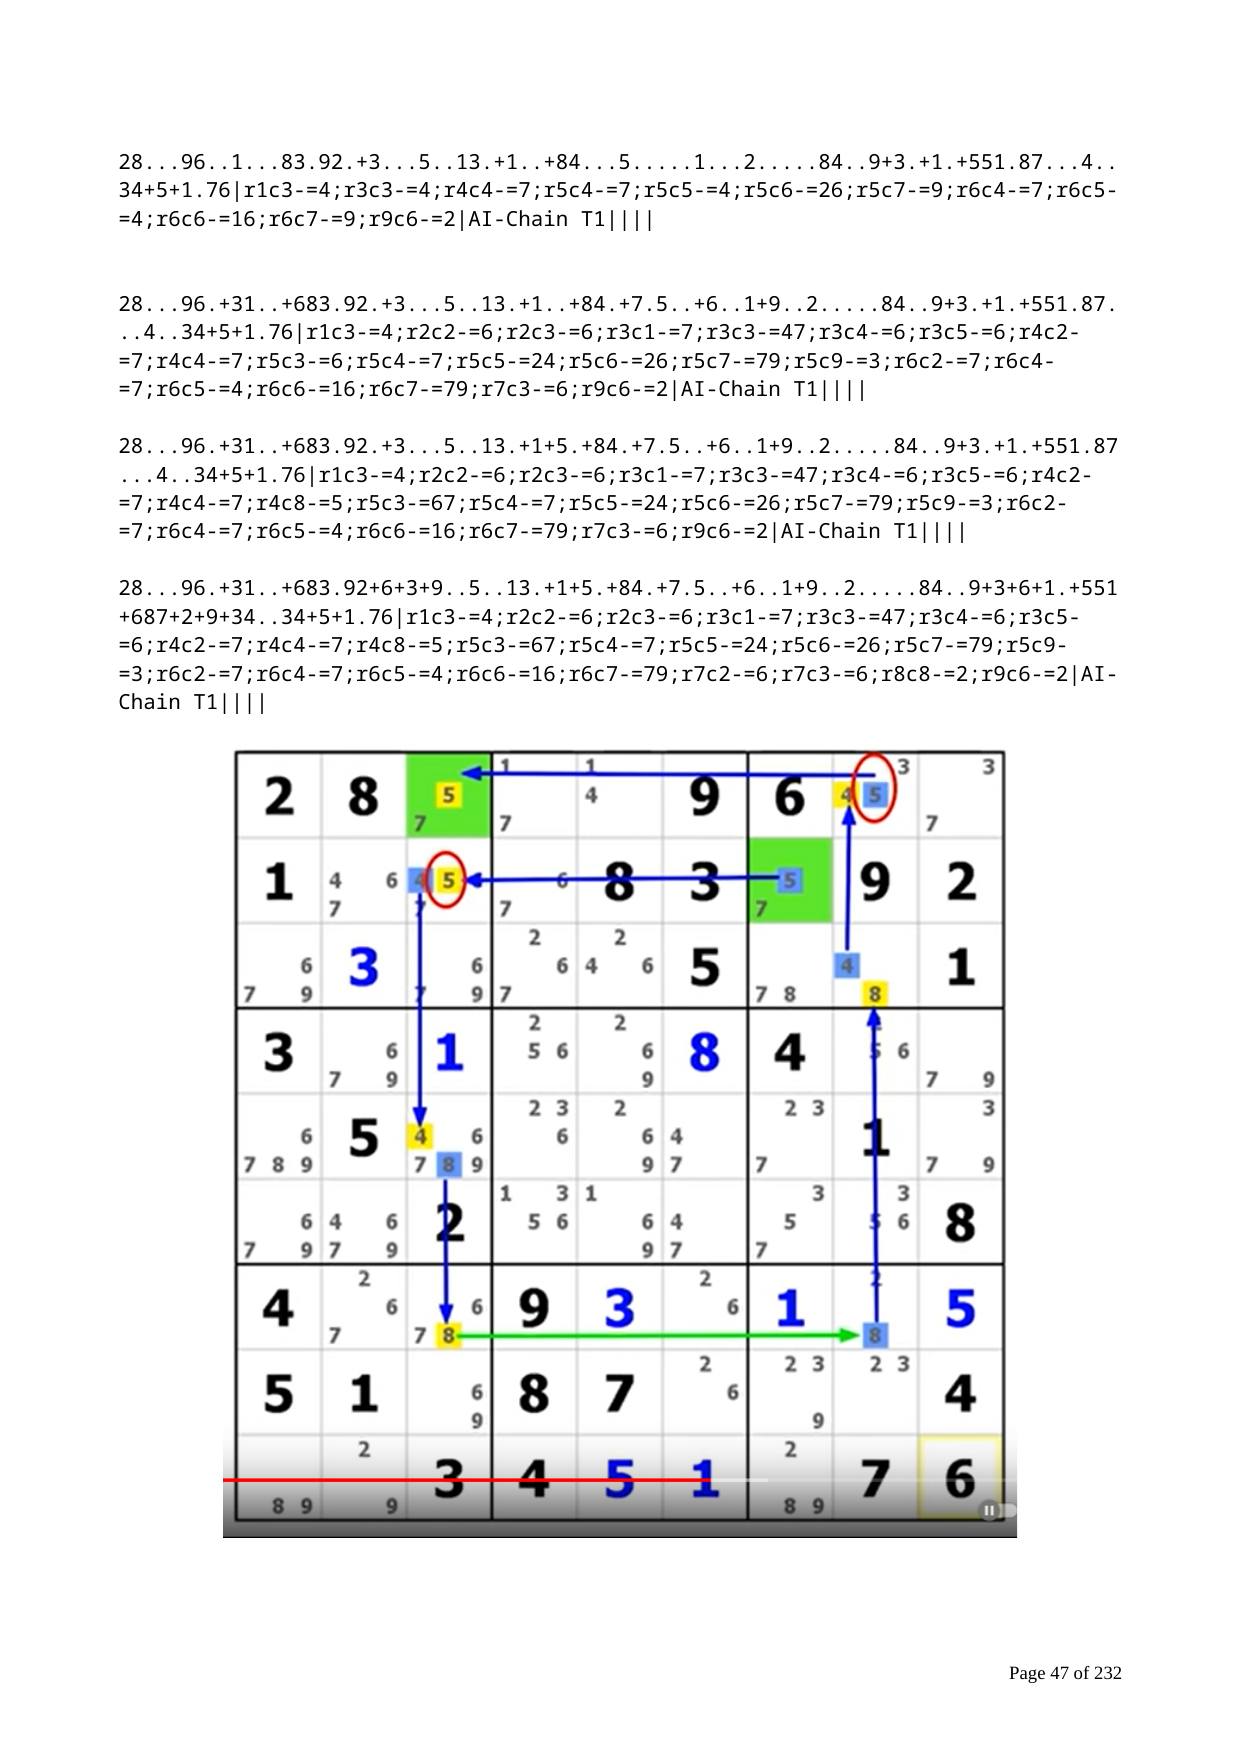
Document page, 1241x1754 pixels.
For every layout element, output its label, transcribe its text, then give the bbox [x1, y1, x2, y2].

text 28...96..1...83.92.+3...5..13.+1..+84...5.....1...2.....84..9+3.+1.+551.87...4..34+5+1.76|r1c3-=4;r3c3-=4;r4c4-=7;r5c4-=7;r5c5-=4;r5c6-=26;r5c7-=9;r6c4-=7;r6c5-=4;r6c6-=16;r6c7-=9;r9c6-=2|AI-Chain T1|||| [118, 147, 1122, 232]
text 28...96.+31..+683.92.+3...5..13.+1+5.+84.+7.5..+6..1+9..2.....84..9+3.+1.+551.87...4..34+5+1.76|r1c3-=4;r2c2-=6;r2c3-=6;r3c1-=7;r3c3-=47;r3c4-=6;r3c5-=6;r4c2-=7;r4c4-=7;r4c8-=5;r5c3-=67;r5c4-=7;r5c5-=24;r5c6-=26;r5c7-=79;r5c9-=3;r6c2-=7;r6c4-=7;r6c5-=4;r6c6-=16;r6c7-=79;r7c3-=6;r9c6-=2|AI-Chain T1|||| [118, 431, 1122, 545]
text 28...96.+31..+683.92.+3...5..13.+1..+84.+7.5..+6..1+9..2.....84..9+3.+1.+551.87...4..34+5+1.76|r1c3-=4;r2c2-=6;r2c3-=6;r3c1-=7;r3c3-=47;r3c4-=6;r3c5-=6;r4c2-=7;r4c4-=7;r5c3-=6;r5c4-=7;r5c5-=24;r5c6-=26;r5c7-=79;r5c9-=3;r6c2-=7;r6c4-=7;r6c5-=4;r6c6-=16;r6c7-=79;r7c3-=6;r9c6-=2|AI-Chain T1|||| [118, 289, 1122, 403]
text 28...96.+31..+683.92+6+3+9..5..13.+1+5.+84.+7.5..+6..1+9..2.....84..9+3+6+1.+551+687+2+9+34..34+5+1.76|r1c3-=4;r2c2-=6;r2c3-=6;r3c1-=7;r3c3-=47;r3c4-=6;r3c5-=6;r4c2-=7;r4c4-=7;r4c8-=5;r5c3-=67;r5c4-=7;r5c5-=24;r5c6-=26;r5c7-=79;r5c9-=3;r6c2-=7;r6c4-=7;r6c5-=4;r6c6-=16;r6c7-=79;r7c2-=6;r7c3-=6;r8c8-=2;r9c6-=2|AI-Chain T1|||| [118, 573, 1122, 716]
picture [223, 744, 1018, 1538]
